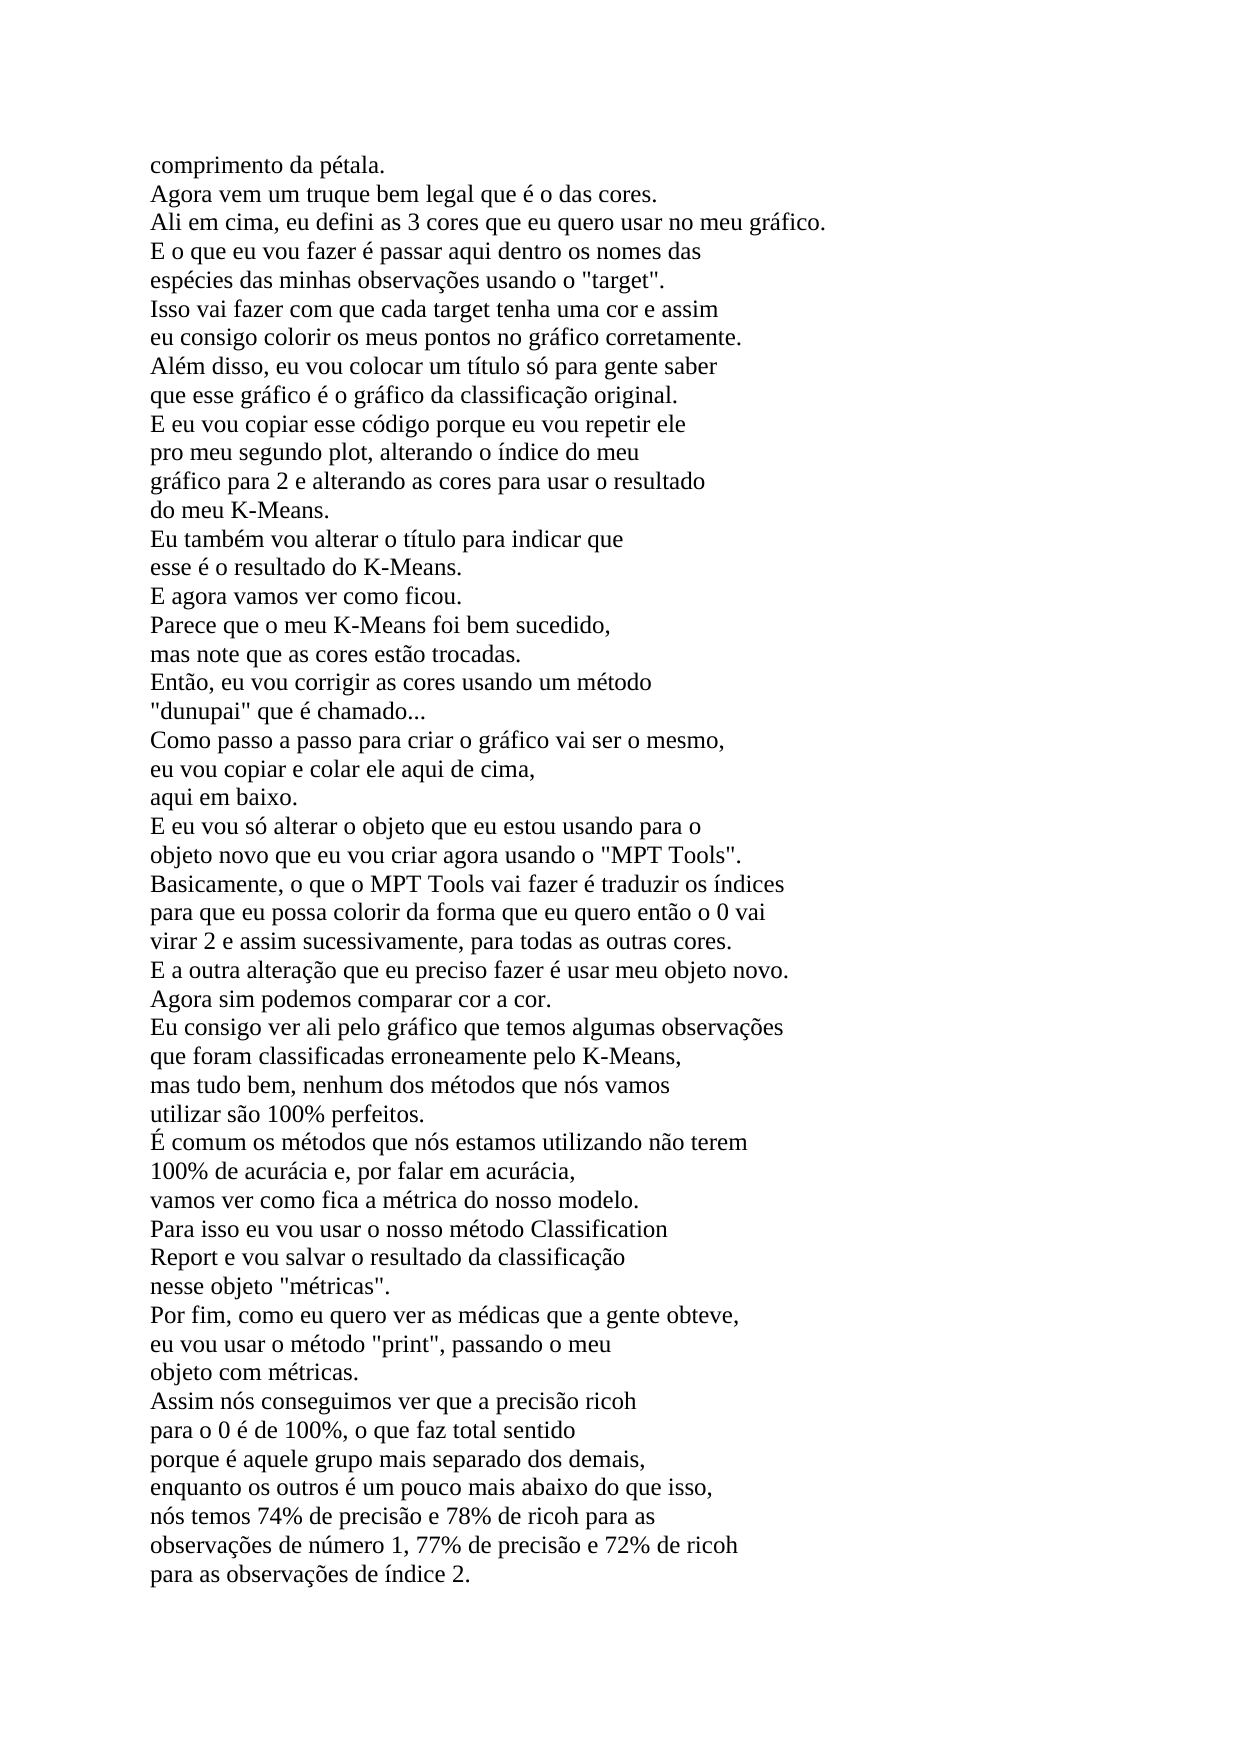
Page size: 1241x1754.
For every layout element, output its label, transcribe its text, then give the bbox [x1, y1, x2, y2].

text objeto novo que eu vou criar agora usando o "MPT Tools". [150, 840, 1090, 869]
text que esse gráfico é o gráfico da classificação original. [150, 380, 1090, 409]
text para as observações de índice 2. [150, 1559, 1090, 1587]
text para o 0 é de 100%, o que faz total sentido [150, 1415, 1090, 1444]
text nós temos 74% de precisão e 78% de ricoh para as [150, 1501, 1090, 1530]
text E o que eu vou fazer é passar aqui dentro os nomes das [150, 236, 1090, 265]
text 100% de acurácia e, por falar em acurácia, [150, 1156, 1090, 1185]
text Agora vem um truque bem legal que é o das cores. [150, 179, 1090, 207]
text do meu K-Means. [150, 495, 1090, 524]
text para que eu possa colorir da forma que eu quero então o 0 vai [150, 897, 1090, 926]
text E eu vou copiar esse código porque eu vou repetir ele [150, 409, 1090, 437]
text espécies das minhas observações usando o "target". [150, 265, 1090, 294]
text Eu também vou alterar o título para indicar que [150, 524, 1090, 552]
text pro meu segundo plot, alterando o índice do meu [150, 437, 1090, 466]
text Por fim, como eu quero ver as médicas que a gente obteve, [150, 1300, 1090, 1329]
text Eu consigo ver ali pelo gráfico que temos algumas observações [150, 1012, 1090, 1041]
text Parece que o meu K-Means foi bem sucedido, [150, 610, 1090, 639]
text utilizar são 100% perfeitos. [150, 1099, 1090, 1127]
text eu consigo colorir os meus pontos no gráfico corretamente. [150, 322, 1090, 351]
text eu vou usar o método "print", passando o meu [150, 1329, 1090, 1357]
text E a outra alteração que eu preciso fazer é usar meu objeto novo. [150, 955, 1090, 984]
text Ali em cima, eu defini as 3 cores que eu quero usar no meu gráfico. [150, 207, 1090, 236]
text que foram classificadas erroneamente pelo K-Means, [150, 1041, 1090, 1070]
text Report e vou salvar o resultado da classificação [150, 1242, 1090, 1271]
text porque é aquele grupo mais separado dos demais, [150, 1444, 1090, 1472]
text vamos ver como fica a métrica do nosso modelo. [150, 1185, 1090, 1214]
text objeto com métricas. [150, 1357, 1090, 1386]
text esse é o resultado do K-Means. [150, 552, 1090, 581]
text "dunupai" que é chamado... [150, 696, 1090, 725]
text Basicamente, o que o MPT Tools vai fazer é traduzir os índices [150, 869, 1090, 897]
text comprimento da pétala. [150, 150, 1090, 179]
text observações de número 1, 77% de precisão e 72% de ricoh [150, 1530, 1090, 1559]
text eu vou copiar e colar ele aqui de cima, [150, 754, 1090, 782]
text aqui em baixo. [150, 782, 1090, 811]
text Além disso, eu vou colocar um título só para gente saber [150, 351, 1090, 380]
text Isso vai fazer com que cada target tenha uma cor e assim [150, 294, 1090, 322]
text Como passo a passo para criar o gráfico vai ser o mesmo, [150, 725, 1090, 754]
text virar 2 e assim sucessivamente, para todas as outras cores. [150, 926, 1090, 955]
text enquanto os outros é um pouco mais abaixo do que isso, [150, 1472, 1090, 1501]
text mas note que as cores estão trocadas. [150, 639, 1090, 667]
text Assim nós conseguimos ver que a precisão ricoh [150, 1386, 1090, 1415]
text É comum os métodos que nós estamos utilizando não terem [150, 1127, 1090, 1156]
text gráfico para 2 e alterando as cores para usar o resultado [150, 466, 1090, 495]
text Para isso eu vou usar o nosso método Classification [150, 1214, 1090, 1242]
text Agora sim podemos comparar cor a cor. [150, 984, 1090, 1012]
text E eu vou só alterar o objeto que eu estou usando para o [150, 811, 1090, 840]
text Então, eu vou corrigir as cores usando um método [150, 667, 1090, 696]
text mas tudo bem, nenhum dos métodos que nós vamos [150, 1070, 1090, 1099]
text E agora vamos ver como ficou. [150, 581, 1090, 610]
text nesse objeto "métricas". [150, 1271, 1090, 1300]
